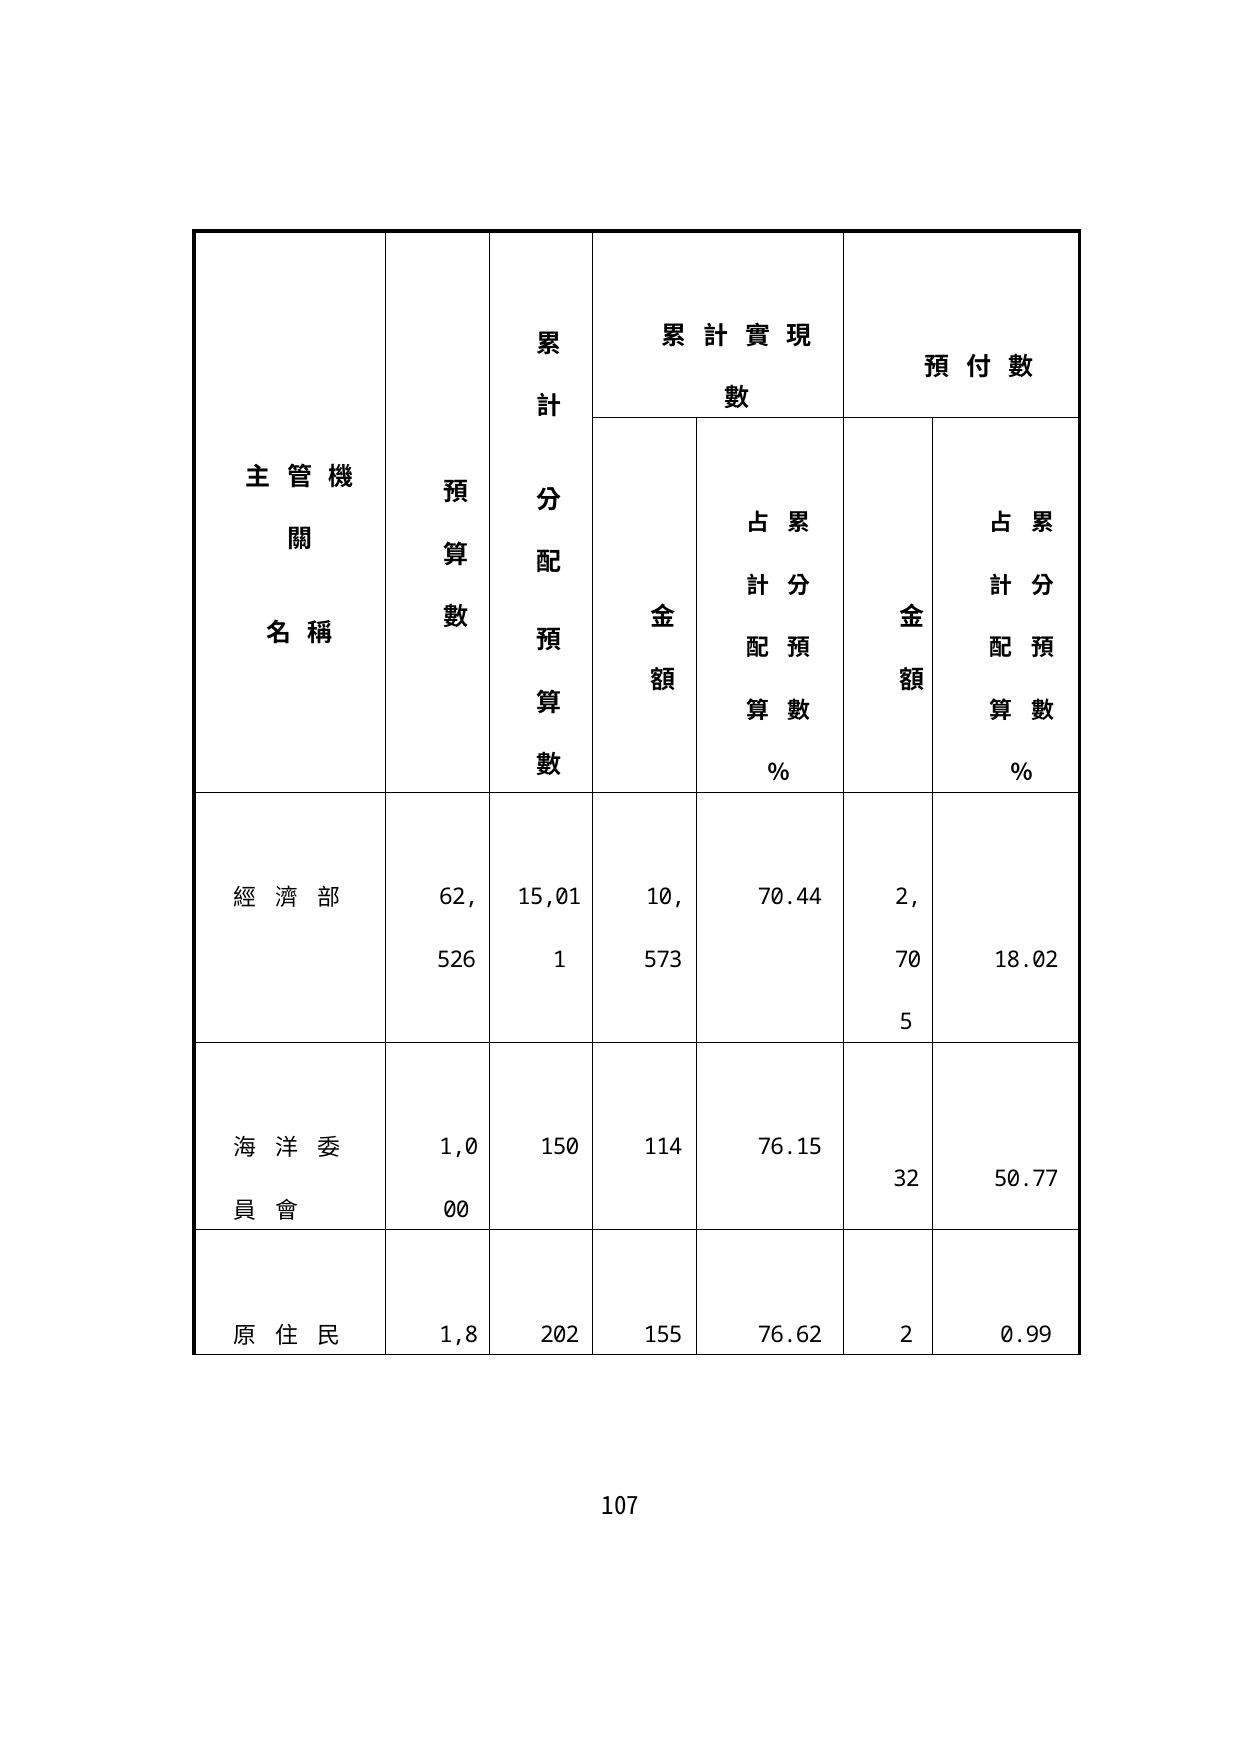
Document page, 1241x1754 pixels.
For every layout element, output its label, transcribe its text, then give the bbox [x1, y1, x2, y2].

table_cell 1,8 [386, 1230, 489, 1354]
table_cell 70.44 [697, 793, 843, 1042]
table_cell 2,705 [844, 793, 932, 1042]
table_cell 150 [490, 1043, 592, 1229]
table_cell 18.02 [933, 793, 1078, 1042]
table_cell 32 [844, 1043, 932, 1229]
table_cell 2 [844, 1230, 932, 1354]
table_cell 經濟部 [196, 793, 385, 1042]
table_cell 15,011 [490, 793, 592, 1042]
table_cell 金額 [844, 418, 932, 792]
table_header 累計實現數 [593, 233, 843, 417]
table_header 預付數 [844, 233, 1078, 417]
table_header 預算數 [386, 233, 489, 792]
table_cell 0.99 [933, 1230, 1078, 1354]
table_cell 1,000 [386, 1043, 489, 1229]
table_cell 62,526 [386, 793, 489, 1042]
table_cell 原住民 [196, 1230, 385, 1354]
table_cell 占累計分配預算數％ [933, 418, 1078, 792]
table_cell 76.15 [697, 1043, 843, 1229]
table_header 累計 分配 預算數 [490, 233, 592, 792]
table_cell 50.77 [933, 1043, 1078, 1229]
table_cell 76.62 [697, 1230, 843, 1354]
table_cell 155 [593, 1230, 696, 1354]
table_cell 114 [593, 1043, 696, 1229]
table_cell 202 [490, 1230, 592, 1354]
table_cell 占累計分配預算數％ [697, 418, 843, 792]
table_cell 金額 [593, 418, 696, 792]
table_header 主管機關 名稱 [196, 233, 385, 792]
table_cell 10,573 [593, 793, 696, 1042]
table_cell 海洋委員會 [196, 1043, 385, 1229]
